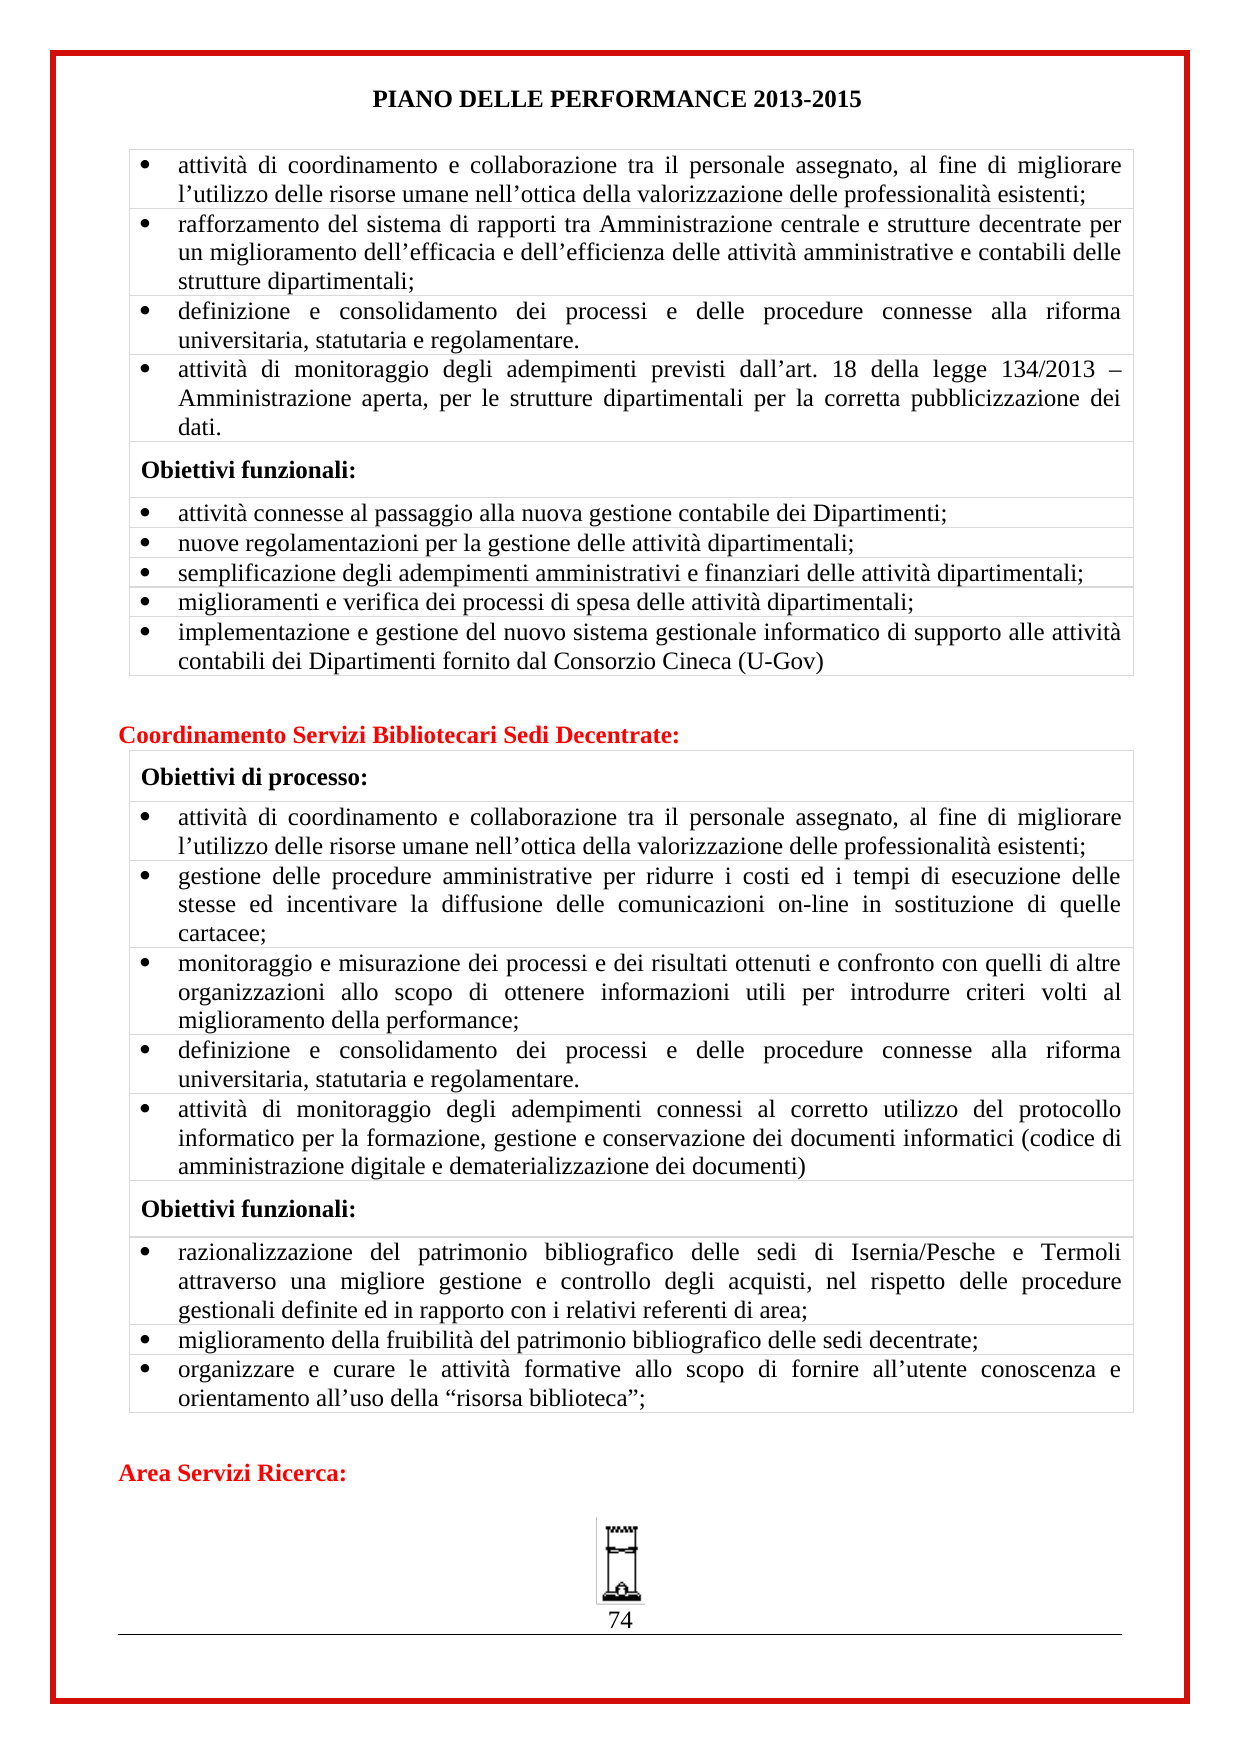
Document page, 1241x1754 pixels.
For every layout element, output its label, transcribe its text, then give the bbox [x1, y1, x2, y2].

table_cell attività connesse al passaggio alla nuova gestione contabile dei Dipartimenti; [130, 498, 1133, 527]
table_cell definizione e consolidamento dei processi e delle procedure connesse alla riforma universitaria, statutaria e regolamentare. [130, 296, 1133, 353]
table_cell attività di monitoraggio degli adempimenti previsti dall’art. 18 della legge 134/2013 – Amministrazione aperta, per le strutture dipartimentali per la corretta pubblicizzazione dei dati. [130, 355, 1133, 441]
table_cell razionalizzazione del patrimonio bibliografico delle sedi di Isernia/Pesche e Termoli attraverso una migliore gestione e controllo degli acquisti, nel rispetto delle procedure gestionali definite ed in rapporto con i relativi referenti di area; [130, 1238, 1133, 1324]
table_cell miglioramento della fruibilità del patrimonio bibliografico delle sedi decentrate; [130, 1325, 1133, 1353]
table_cell rafforzamento del sistema di rapporti tra Amministrazione centrale e strutture decentrate per un miglioramento dell’efficacia e dell’efficienza delle attività amministrative e contabili delle strutture dipartimentali; [130, 209, 1133, 295]
table_cell definizione e consolidamento dei processi e delle procedure connesse alla riforma universitaria, statutaria e regolamentare. [130, 1035, 1133, 1093]
table_cell Obiettivi funzionali: [130, 442, 1133, 497]
table_cell monitoraggio e misurazione dei processi e dei risultati ottenuti e confronto con quelli di altre organizzazioni allo scopo di ottenere informazioni utili per introdurre criteri volti al miglioramento della performance; [130, 948, 1133, 1034]
text Area Servizi Ricerca: [118, 1454, 1122, 1488]
table_cell attività di monitoraggio degli adempimenti connessi al corretto utilizzo del protocollo informatico per la formazione, gestione e conservazione dei documenti informatici (codice di amministrazione digitale e dematerializzazione dei documenti) [130, 1094, 1133, 1180]
table_cell implementazione e gestione del nuovo sistema gestionale informatico di supporto alle attività contabili dei Dipartimenti fornito dal Consorzio Cineca (U-Gov) [130, 617, 1133, 675]
table_header Obiettivi di processo: [130, 751, 1133, 801]
table_cell attività di coordinamento e collaborazione tra il personale assegnato, al fine di migliorare l’utilizzo delle risorse umane nell’ottica della valorizzazione delle professionalità esistenti; [130, 802, 1133, 860]
table_cell Obiettivi funzionali: [130, 1181, 1133, 1236]
text Coordinamento Servizi Bibliotecari Sedi Decentrate: [118, 717, 1122, 750]
table_cell semplificazione degli adempimenti amministrativi e finanziari delle attività dipartimentali; [130, 558, 1133, 586]
table_cell organizzare e curare le attività formative allo scopo di fornire all’utente conoscenza e orientamento all’uso della “risorsa biblioteca”; [130, 1355, 1133, 1412]
table_cell nuove regolamentazioni per la gestione delle attività dipartimentali; [130, 528, 1133, 557]
table_cell attività di coordinamento e collaborazione tra il personale assegnato, al fine di migliorare l’utilizzo delle risorse umane nell’ottica della valorizzazione delle professionalità esistenti; [130, 150, 1133, 208]
table_cell gestione delle procedure amministrative per ridurre i costi ed i tempi di esecuzione delle stesse ed incentivare la diffusione delle comunicazioni on-line in sostituzione di quelle cartacee; [130, 861, 1133, 947]
table_cell miglioramenti e verifica dei processi di spesa delle attività dipartimentali; [130, 588, 1133, 616]
